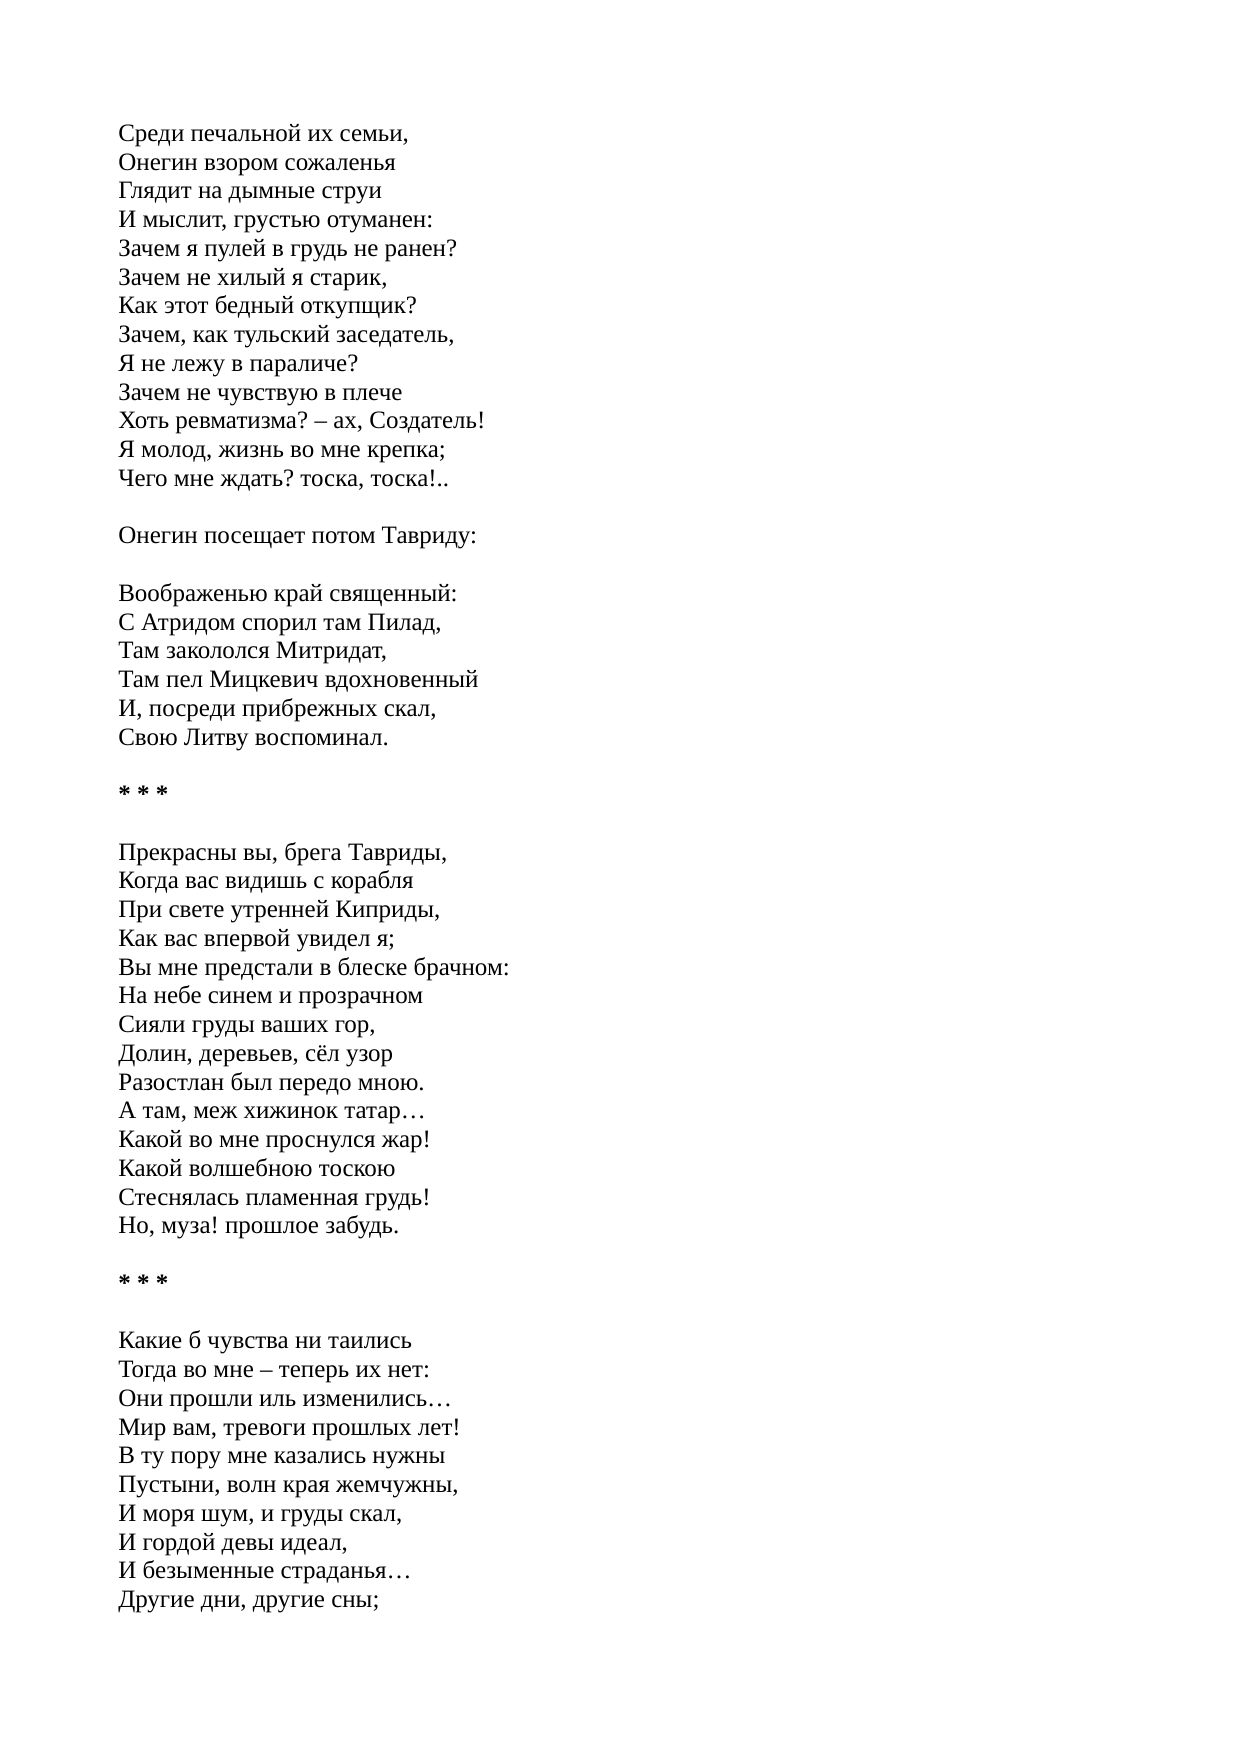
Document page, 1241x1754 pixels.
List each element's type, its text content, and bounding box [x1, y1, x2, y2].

text Я не лежу в параличе? [118, 348, 1240, 377]
text Как этот бедный откупщик? [118, 291, 1240, 319]
text Какие б чувства ни таились [118, 1326, 1240, 1354]
text Стеснялась пламенная грудь! [118, 1182, 1240, 1211]
text Какой во мне проснулся жар! [118, 1124, 1240, 1153]
text Воображенью край священный: [118, 578, 1240, 607]
text И моря шум, и груды скал, [118, 1498, 1240, 1527]
text С Атридом спорил там Пилад, [118, 607, 1240, 636]
text Сияли груды ваших гор, [118, 1009, 1240, 1038]
text Онегин взором сожаленья [118, 147, 1240, 176]
text Когда вас видишь с корабля [118, 866, 1240, 894]
text А там, меж хижинок татар… [118, 1096, 1240, 1124]
text Зачем не чувствую в плече [118, 377, 1240, 406]
text Другие дни, другие сны; [118, 1584, 1240, 1613]
text Мир вам, тревоги прошлых лет! [118, 1412, 1240, 1441]
text * * * [118, 1268, 1240, 1297]
text Среди печальной их семьи, [118, 118, 1240, 147]
text Там закололся Митридат, [118, 636, 1240, 664]
text Онегин посещает потом Тавриду: [118, 521, 1240, 549]
text Какой волшебною тоскою [118, 1153, 1240, 1182]
text Они прошли иль изменились… [118, 1383, 1240, 1412]
text Зачем я пулей в грудь не ранен? [118, 233, 1240, 262]
text Тогда во мне – теперь их нет: [118, 1354, 1240, 1383]
text Глядит на дымные струи [118, 176, 1240, 204]
text И мыслит, грустью отуманен: [118, 204, 1240, 233]
text И, посреди прибрежных скал, [118, 693, 1240, 722]
text * * * [118, 779, 1240, 808]
text Разостлан был передо мною. [118, 1067, 1240, 1096]
text Зачем, как тульский заседатель, [118, 319, 1240, 348]
text Вы мне предстали в блеске брачном: [118, 952, 1240, 981]
text И безыменные страданья… [118, 1556, 1240, 1584]
text На небе синем и прозрачном [118, 981, 1240, 1009]
text При свете утренней Киприды, [118, 894, 1240, 923]
text Как вас впервой увидел я; [118, 923, 1240, 952]
text Долин, деревьев, сёл узор [118, 1038, 1240, 1067]
text Чего мне ждать? тоска, тоска!.. [118, 463, 1240, 492]
text Свою Литву воспоминал. [118, 722, 1240, 751]
text И гордой девы идеал, [118, 1527, 1240, 1556]
text Там пел Мицкевич вдохновенный [118, 664, 1240, 693]
text Прекрасны вы, брега Тавриды, [118, 837, 1240, 866]
text Зачем не хилый я старик, [118, 262, 1240, 291]
text Я молод, жизнь во мне крепка; [118, 434, 1240, 463]
text В ту пору мне казались нужны [118, 1441, 1240, 1469]
text Но, муза! прошлое забудь. [118, 1211, 1240, 1239]
text Пустыни, волн края жемчужны, [118, 1469, 1240, 1498]
text Хоть ревматизма? – ах, Создатель! [118, 406, 1240, 434]
